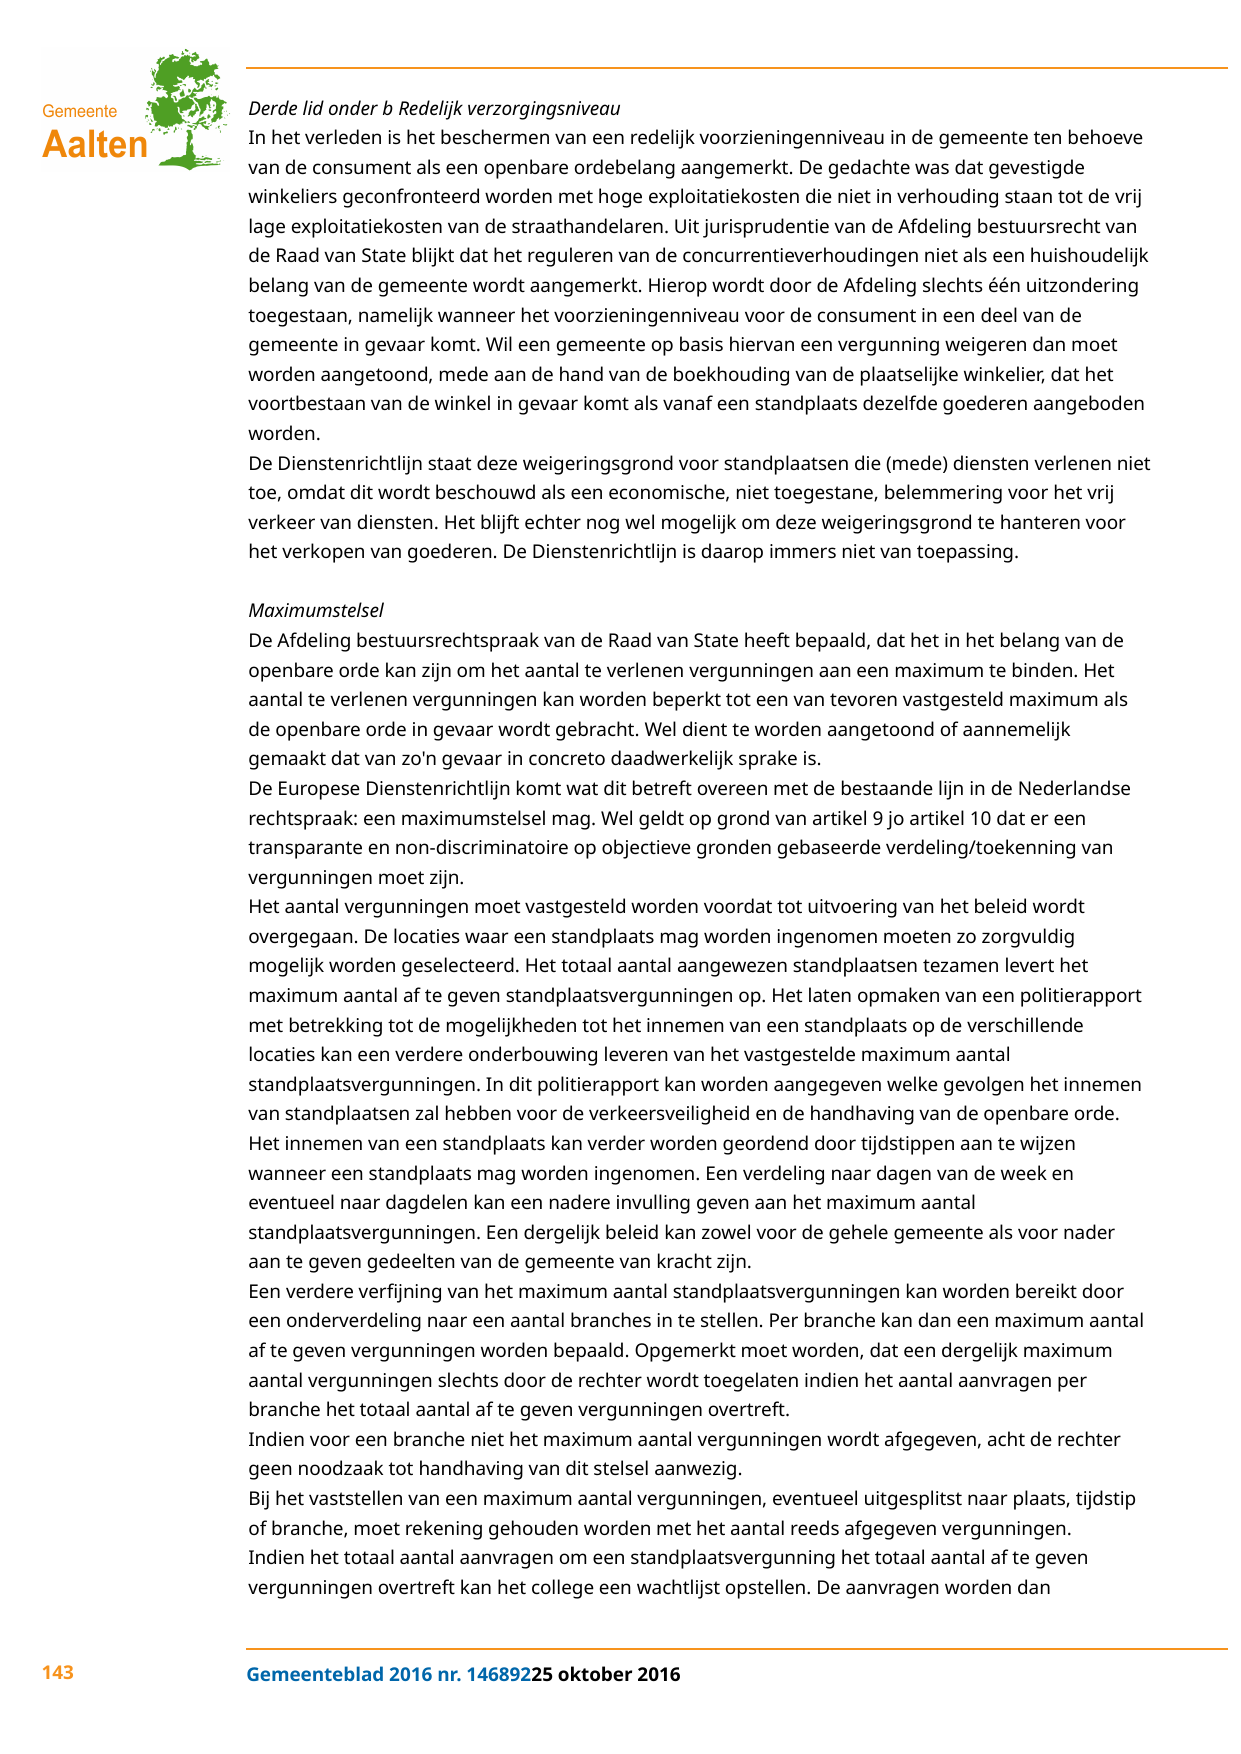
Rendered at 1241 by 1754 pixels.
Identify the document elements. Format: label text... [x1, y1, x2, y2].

text Maximumstelsel [248, 598, 1152, 623]
text Bij het vaststellen van een maximum aantal vergunningen, eventueel uitgesplitst naar plaats, tijdstip of branche, moet rekening gehouden worden met het aantal reeds afgegeven vergunningen. [248, 1485, 1152, 1541]
text Het aantal vergunningen moet vastgesteld worden voordat tot uitvoering van het beleid wordt overgegaan. De locaties waar een standplaats mag worden ingenomen moeten zo zorgvuldig mogelijk worden geselecteerd. Het totaal aantal aangewezen standplaatsen tezamen levert het maximum aantal af te geven standplaatsvergunningen op. Het laten opmaken van een politierapport met betrekking tot de mogelijkheden tot het innemen van een standplaats op de verschillende locaties kan een verdere onderbouwing leveren van het vastgestelde maximum aantal standplaatsvergunningen. In dit politierapport kan worden aangegeven welke gevolgen het innemen van standplaatsen zal hebben voor de verkeersveiligheid en de handhaving van de openbare orde. [248, 893, 1152, 1126]
text Indien voor een branche niet het maximum aantal vergunningen wordt afgegeven, acht de rechter geen noodzaak tot handhaving van dit stelsel aanwezig. [248, 1426, 1152, 1481]
picture [41, 47, 231, 172]
text De Europese Dienstenrichtlijn komt wat dit betreft overeen met de bestaande lijn in de Nederlandse rechtspraak: een maximumstelsel mag. Wel geldt op grond van artikel 9 jo artikel 10 dat er een transparante en non-discriminatoire op objectieve gronden gebaseerde verdeling/toekenning van vergunningen moet zijn. [248, 775, 1152, 890]
text Indien het totaal aantal aanvragen om een standplaatsvergunning het totaal aantal af te geven vergunningen overtreft kan het college een wachtlijst opstellen. De aanvragen worden dan [248, 1544, 1152, 1600]
text Een verdere verfijning van het maximum aantal standplaatsvergunningen kan worden bereikt door een onderverdeling naar een aantal branches in te stellen. Per branche kan dan een maximum aantal af te geven vergunningen worden bepaald. Opgemerkt moet worden, dat een dergelijk maximum aantal vergunningen slechts door de rechter wordt toegelaten indien het aantal aanvragen per branche het totaal aantal af te geven vergunningen overtreft. [248, 1278, 1152, 1422]
text Het innemen van een standplaats kan verder worden geordend door tijdstippen aan te wijzen wanneer een standplaats mag worden ingenomen. Een verdeling naar dagen van de week en eventueel naar dagdelen kan een nadere invulling geven aan het maximum aantal standplaatsvergunningen. Een dergelijk beleid kan zowel voor de gehele gemeente als voor nader aan te geven gedeelten van de gemeente van kracht zijn. [248, 1130, 1152, 1274]
text Derde lid onder b Redelijk verzorgingsniveau [248, 95, 1152, 121]
text In het verleden is het beschermen van een redelijk voorzieningenniveau in de gemeente ten behoeve van de consument als een openbare ordebelang aangemerkt. De gedachte was dat gevestigde winkeliers geconfronteerd worden met hoge exploitatiekosten die niet in verhouding staan tot de vrij lage exploitatiekosten van de straathandelaren. Uit jurisprudentie van de Afdeling bestuursrecht van de Raad van State blijkt dat het reguleren van de concurrentieverhoudingen niet als een huishoudelijk belang van de gemeente wordt aangemerkt. Hierop wordt door de Afdeling slechts één uitzondering toegestaan, namelijk wanneer het voorzieningenniveau voor de consument in een deel van de gemeente in gevaar komt. Wil een gemeente op basis hiervan een vergunning weigeren dan moet worden aangetoond, mede aan de hand van de boekhouding van de plaatselijke winkelier, dat het voortbestaan van de winkel in gevaar komt als vanaf een standplaats dezelfde goederen aangeboden worden. [248, 124, 1152, 446]
text De Afdeling bestuursrechtspraak van de Raad van State heeft bepaald, dat het in het belang van de openbare orde kan zijn om het aantal te verlenen vergunningen aan een maximum te binden. Het aantal te verlenen vergunningen kan worden beperkt tot een van tevoren vastgesteld maximum als de openbare orde in gevaar wordt gebracht. Wel dient te worden aangetoond of aannemelijk gemaakt dat van zo'n gevaar in concreto daadwerkelijk sprake is. [248, 627, 1152, 771]
text De Dienstenrichtlijn staat deze weigeringsgrond voor standplaatsen die (mede) diensten verlenen niet toe, omdat dit wordt beschouwd als een economische, niet toegestane, belemmering voor het vrij verkeer van diensten. Het blijft echter nog wel mogelijk om deze weigeringsgrond te hanteren voor het verkopen van goederen. De Dienstenrichtlijn is daarop immers niet van toepassing. [248, 450, 1152, 564]
